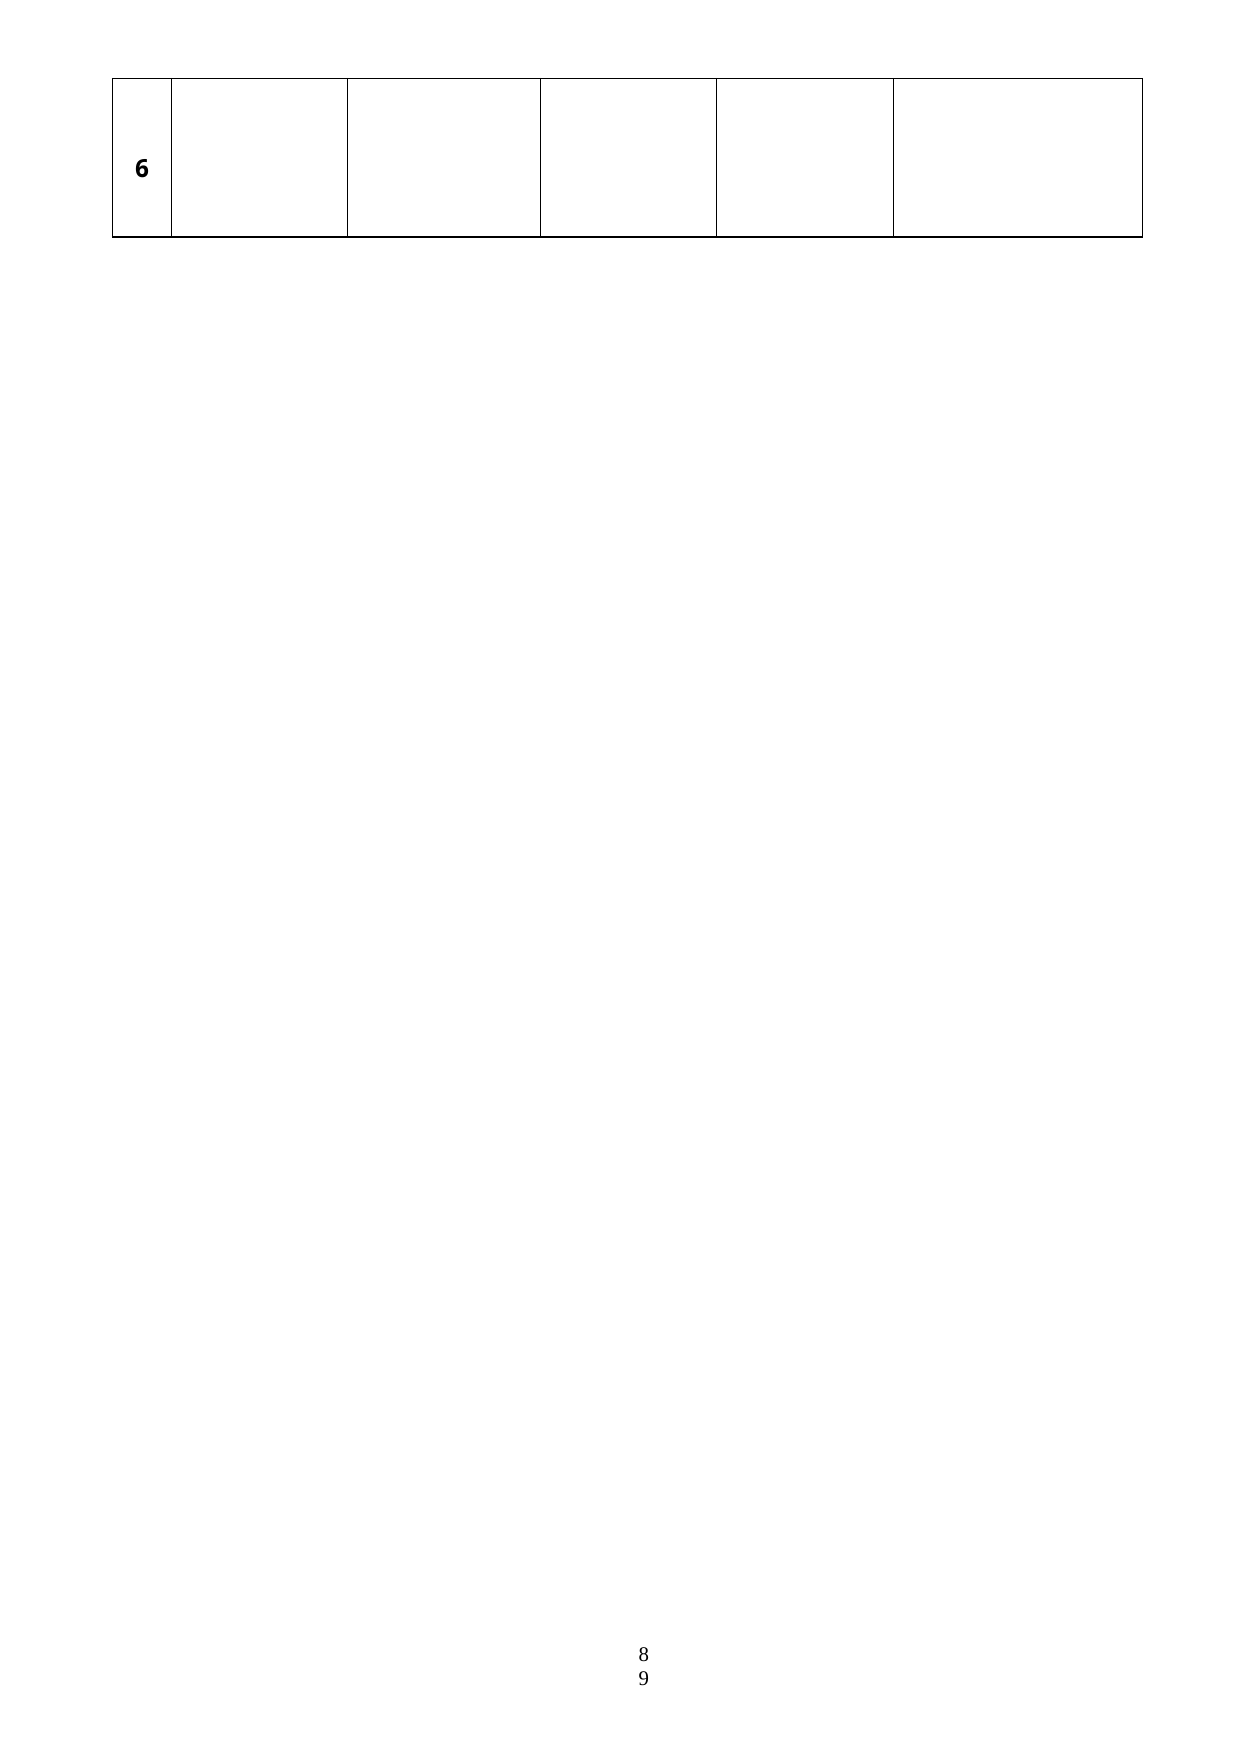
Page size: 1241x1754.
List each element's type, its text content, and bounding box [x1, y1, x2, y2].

table_cell [894, 79, 1142, 236]
table_cell 6 [113, 79, 171, 236]
table_cell [172, 79, 347, 236]
table_cell [348, 79, 540, 236]
table_cell [541, 79, 716, 236]
table_cell [717, 79, 893, 236]
